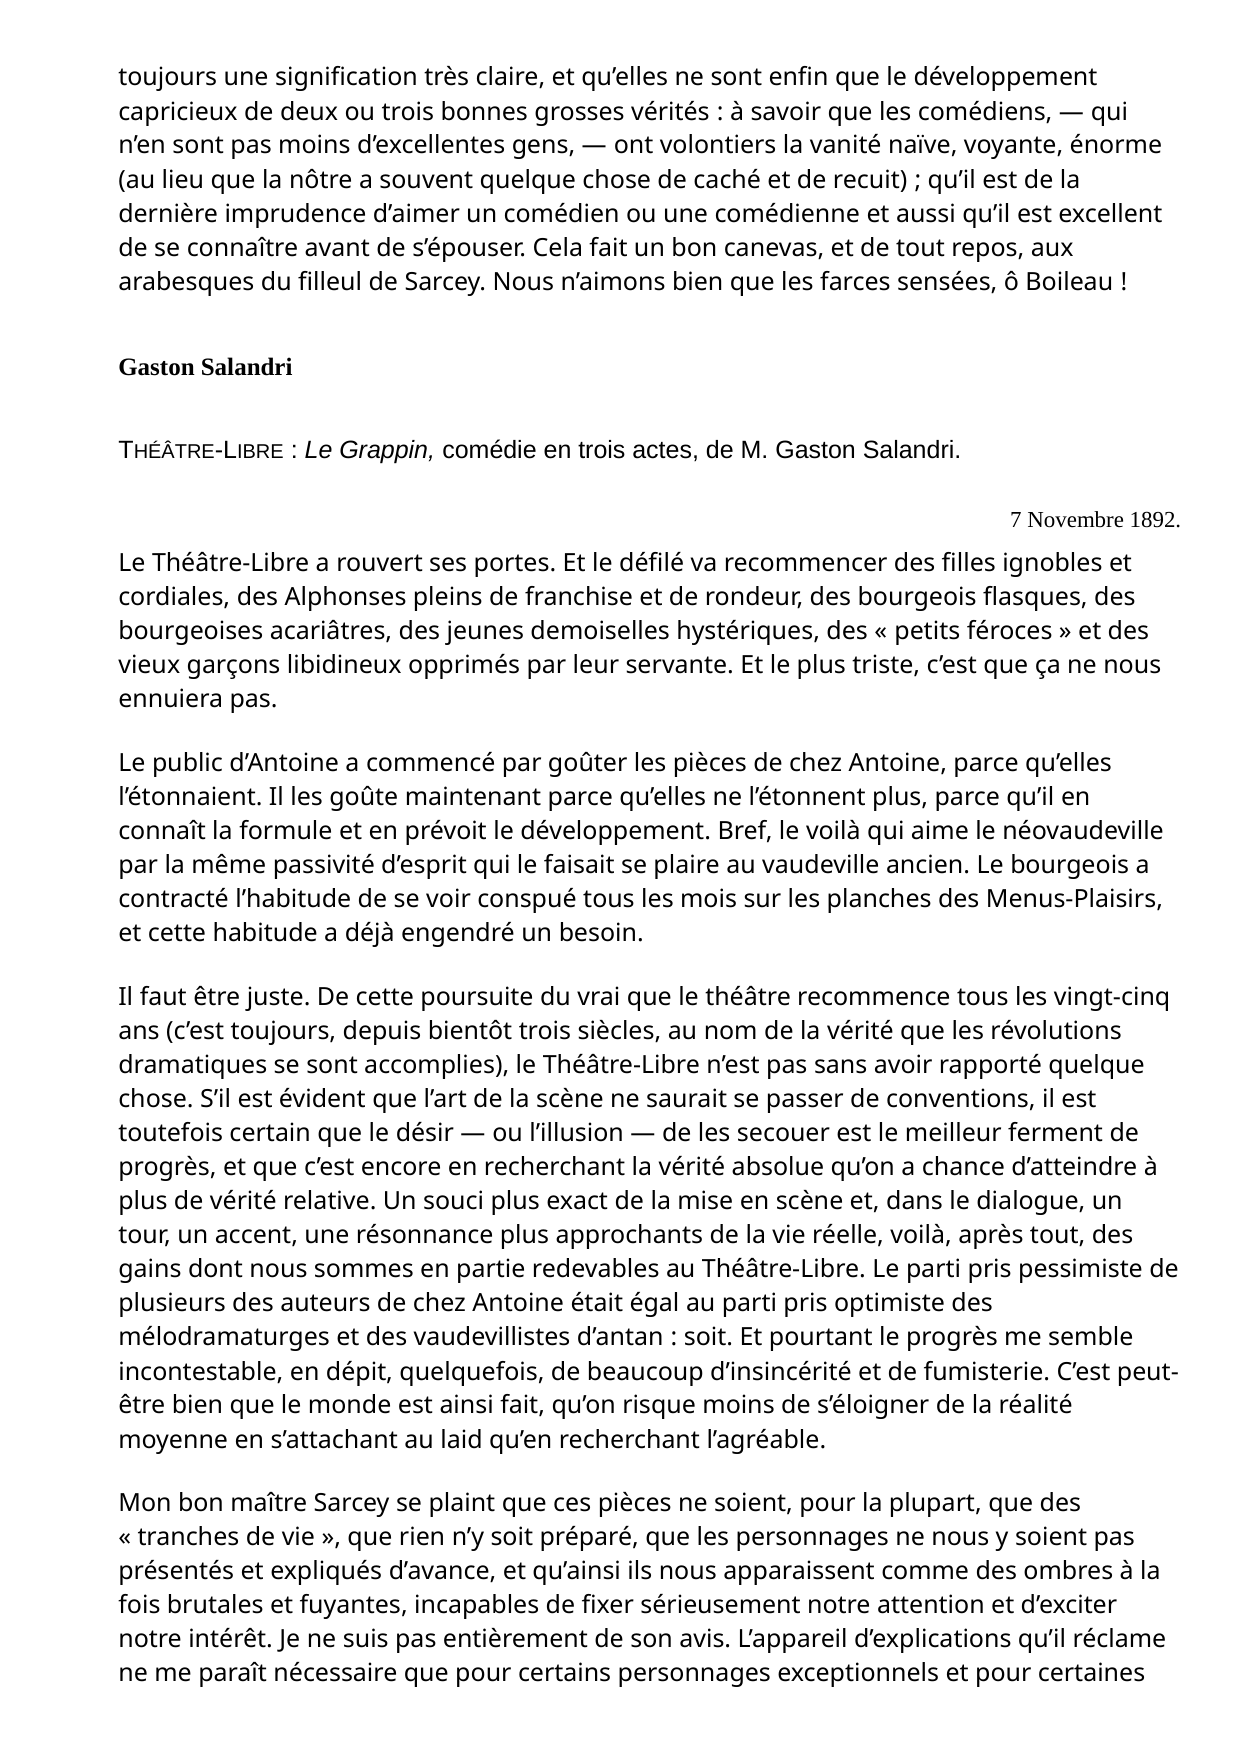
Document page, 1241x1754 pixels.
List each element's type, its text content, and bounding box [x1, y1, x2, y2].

subtitle Gaston Salandri [118, 352, 1181, 381]
text Le Théâtre-Libre a rouvert ses portes. Et le défilé va recommencer des filles ignobles et cordiales, des Alphonses pleins de franchise et de rondeur, des bourgeois flasques, des bourgeoises acariâtres, des jeunes demoiselles hystériques, des « petits féroces » et des vieux garçons libidineux opprimés par leur servante. Et le plus triste, c’est que ça ne nous ennuiera pas. [118, 545, 1181, 715]
text toujours une signification très claire, et qu’elles ne sont enfin que le développement capricieux de deux ou trois bonnes grosses vérités : à savoir que les comédiens, — qui n’en sont pas moins d’excellentes gens, — ont volontiers la vanité naïve, voyante, énorme (au lieu que la nôtre a souvent quelque chose de caché et de recuit) ; qu’il est de la dernière imprudence d’aimer un comédien ou une comédienne et aussi qu’il est excellent de se connaître avant de s’épouser. Cela fait un bon canevas, et de tout repos, aux arabesques du filleul de Sarcey. Nous n’aimons bien que les farces sensées, ô Boileau ! [118, 59, 1181, 297]
subtitle Théâtre-Libre : Le Grappin, comédie en trois actes, de M. Gaston Salandri. [118, 435, 1181, 464]
text 7 Novembre 1892. [118, 506, 1181, 532]
text Mon bon maître Sarcey se plaint que ces pièces ne soient, pour la plupart, que des « tranches de vie », que rien n’y soit préparé, que les personnages ne nous y soient pas présentés et expliqués d’avance, et qu’ainsi ils nous apparaissent comme des ombres à la fois brutales et fuyantes, incapables de fixer sérieusement notre attention et d’exciter notre intérêt. Je ne suis pas entièrement de son avis. L’appareil d’explications qu’il réclame ne me paraît nécessaire que pour certains personnages exceptionnels et pour certaines [118, 1485, 1181, 1689]
text Il faut être juste. De cette poursuite du vrai que le théâtre recommence tous les vingt-cinq ans (c’est toujours, depuis bientôt trois siècles, au nom de la vérité que les révolutions dramatiques se sont accomplies), le Théâtre-Libre n’est pas sans avoir rapporté quelque chose. S’il est évident que l’art de la scène ne saurait se passer de conventions, il est toutefois certain que le désir — ou l’illusion — de les secouer est le meilleur ferment de progrès, et que c’est encore en recherchant la vérité absolue qu’on a chance d’atteindre à plus de vérité relative. Un souci plus exact de la mise en scène et, dans le dialogue, un tour, un accent, une résonnance plus approchants de la vie réelle, voilà, après tout, des gains dont nous sommes en partie redevables au Théâtre-Libre. Le parti pris pessimiste de plusieurs des auteurs de chez Antoine était égal au parti pris optimiste des mélodramaturges et des vaudevillistes d’antan : soit. Et pourtant le progrès me semble incontestable, en dépit, quelquefois, de beaucoup d’insincérité et de fumisterie. C’est peut-être bien que le monde est ainsi fait, qu’on risque moins de s’éloigner de la réalité moyenne en s’attachant au laid qu’en recherchant l’agréable. [118, 978, 1181, 1455]
text Le public d’Antoine a commencé par goûter les pièces de chez Antoine, parce qu’elles l’étonnaient. Il les goûte maintenant parce qu’elles ne l’étonnent plus, parce qu’il en connaît la formule et en prévoit le développement. Bref, le voilà qui aime le néovaudeville par la même passivité d’esprit qui le faisait se plaire au vaudeville ancien. Le bourgeois a contracté l’habitude de se voir conspué tous les mois sur les planches des Menus-Plaisirs, et cette habitude a déjà engendré un besoin. [118, 744, 1181, 949]
